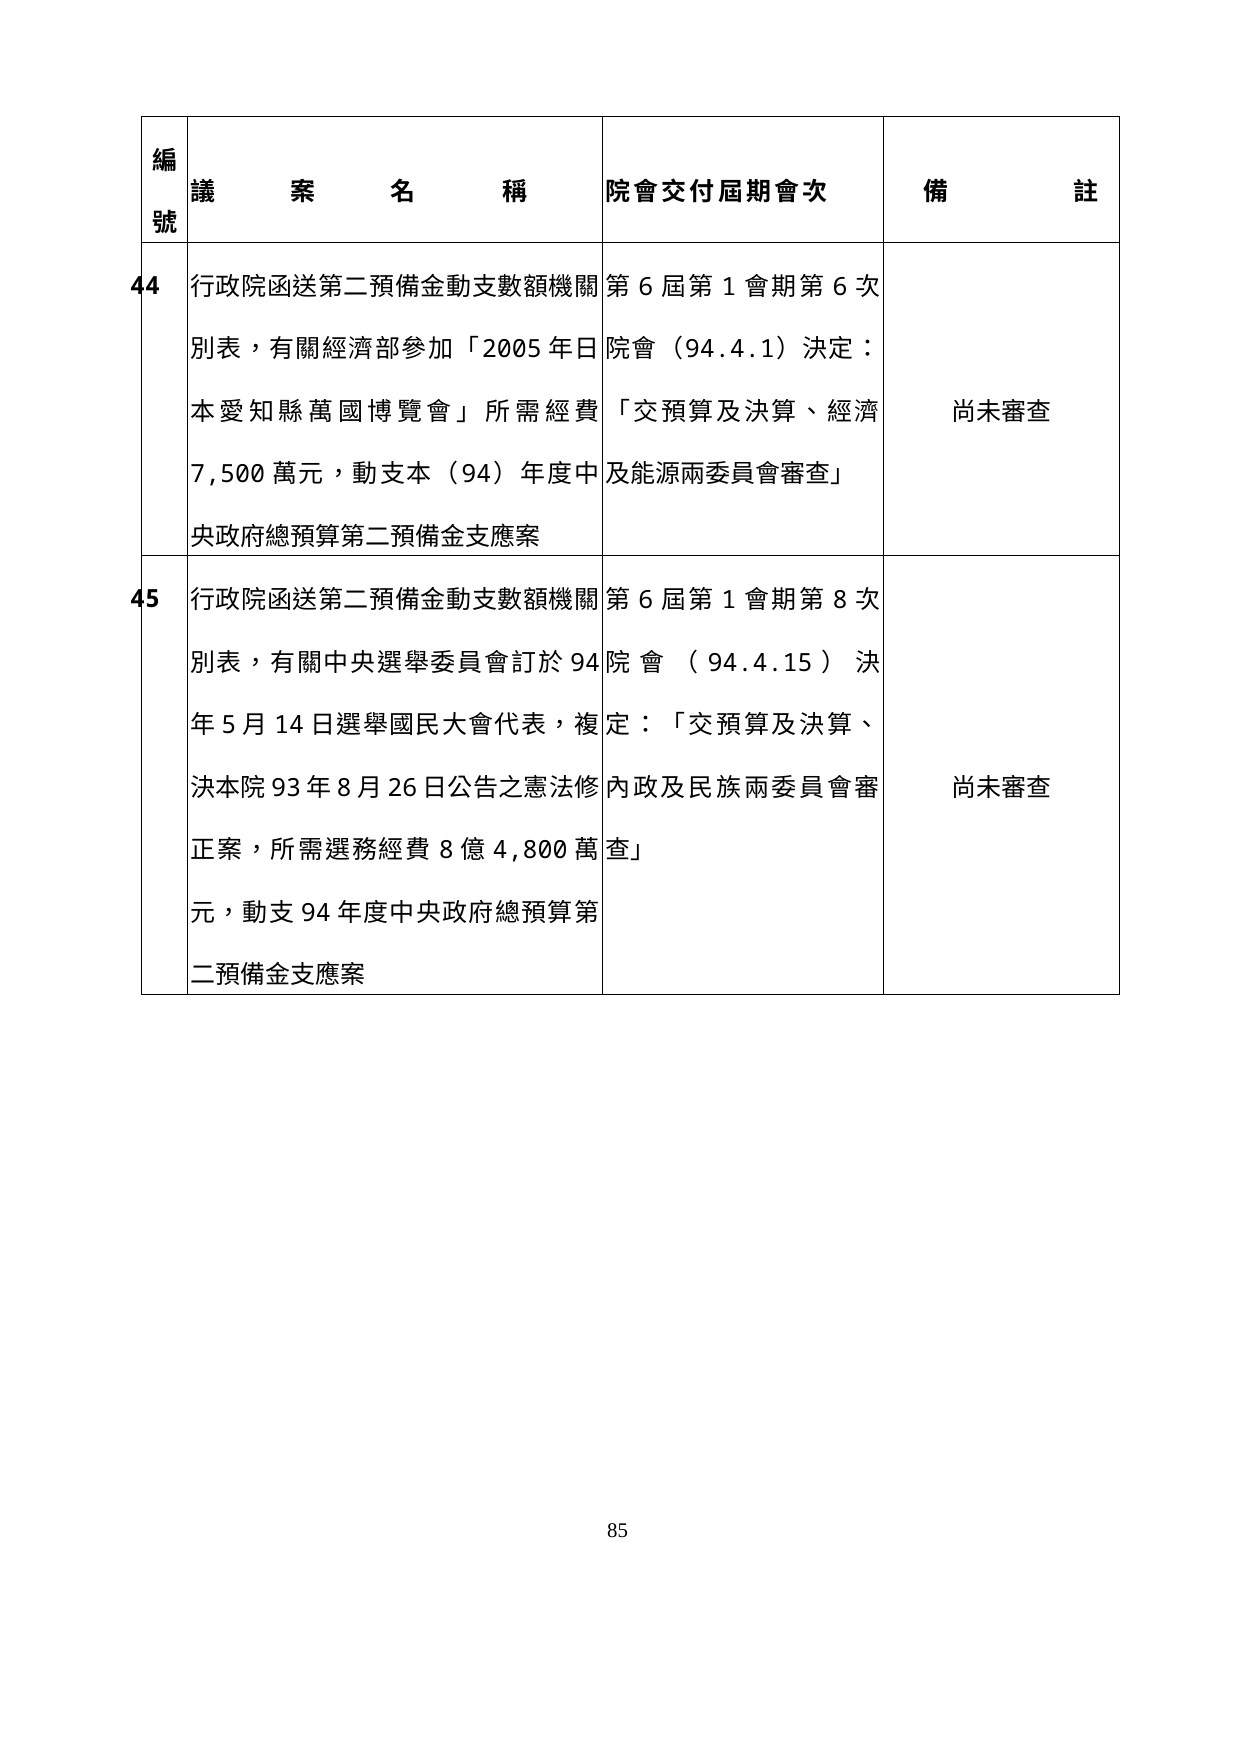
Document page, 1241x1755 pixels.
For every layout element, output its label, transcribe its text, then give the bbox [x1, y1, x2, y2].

table_header 議 案 名 稱 [188, 117, 602, 242]
table_header 院會交付屆期會次 [603, 117, 883, 242]
table_cell 行政院函送第二預備金動支數額機關別表，有關經濟部參加「2005年日本愛知縣萬國博覽會」所需經費7,500萬元，動支本（94）年度中央政府總預算第二預備金支應案 [188, 243, 602, 555]
table_header 編號 [142, 117, 187, 242]
table_cell 尚未審查 [884, 243, 1119, 555]
table_cell 尚未審查 [884, 556, 1119, 994]
table_cell 第6屆第1會期第6次院會（94.4.1）決定：「交預算及決算、經濟及能源兩委員會審查」 [603, 243, 883, 555]
table_header 備 註 [884, 117, 1119, 242]
table_cell 行政院函送第二預備金動支數額機關別表，有關中央選舉委員會訂於94年5月14日選舉國民大會代表，複決本院93年8月26日公告之憲法修正案，所需選務經費8億4,800萬元，動支94年度中央政府總預算第二預備金支應案 [188, 556, 602, 994]
table_cell [142, 556, 187, 994]
table_cell [142, 243, 187, 555]
table_cell 第6屆第1會期第8次院會（94.4.15）決定：「交預算及決算、內政及民族兩委員會審查」 [603, 556, 883, 994]
